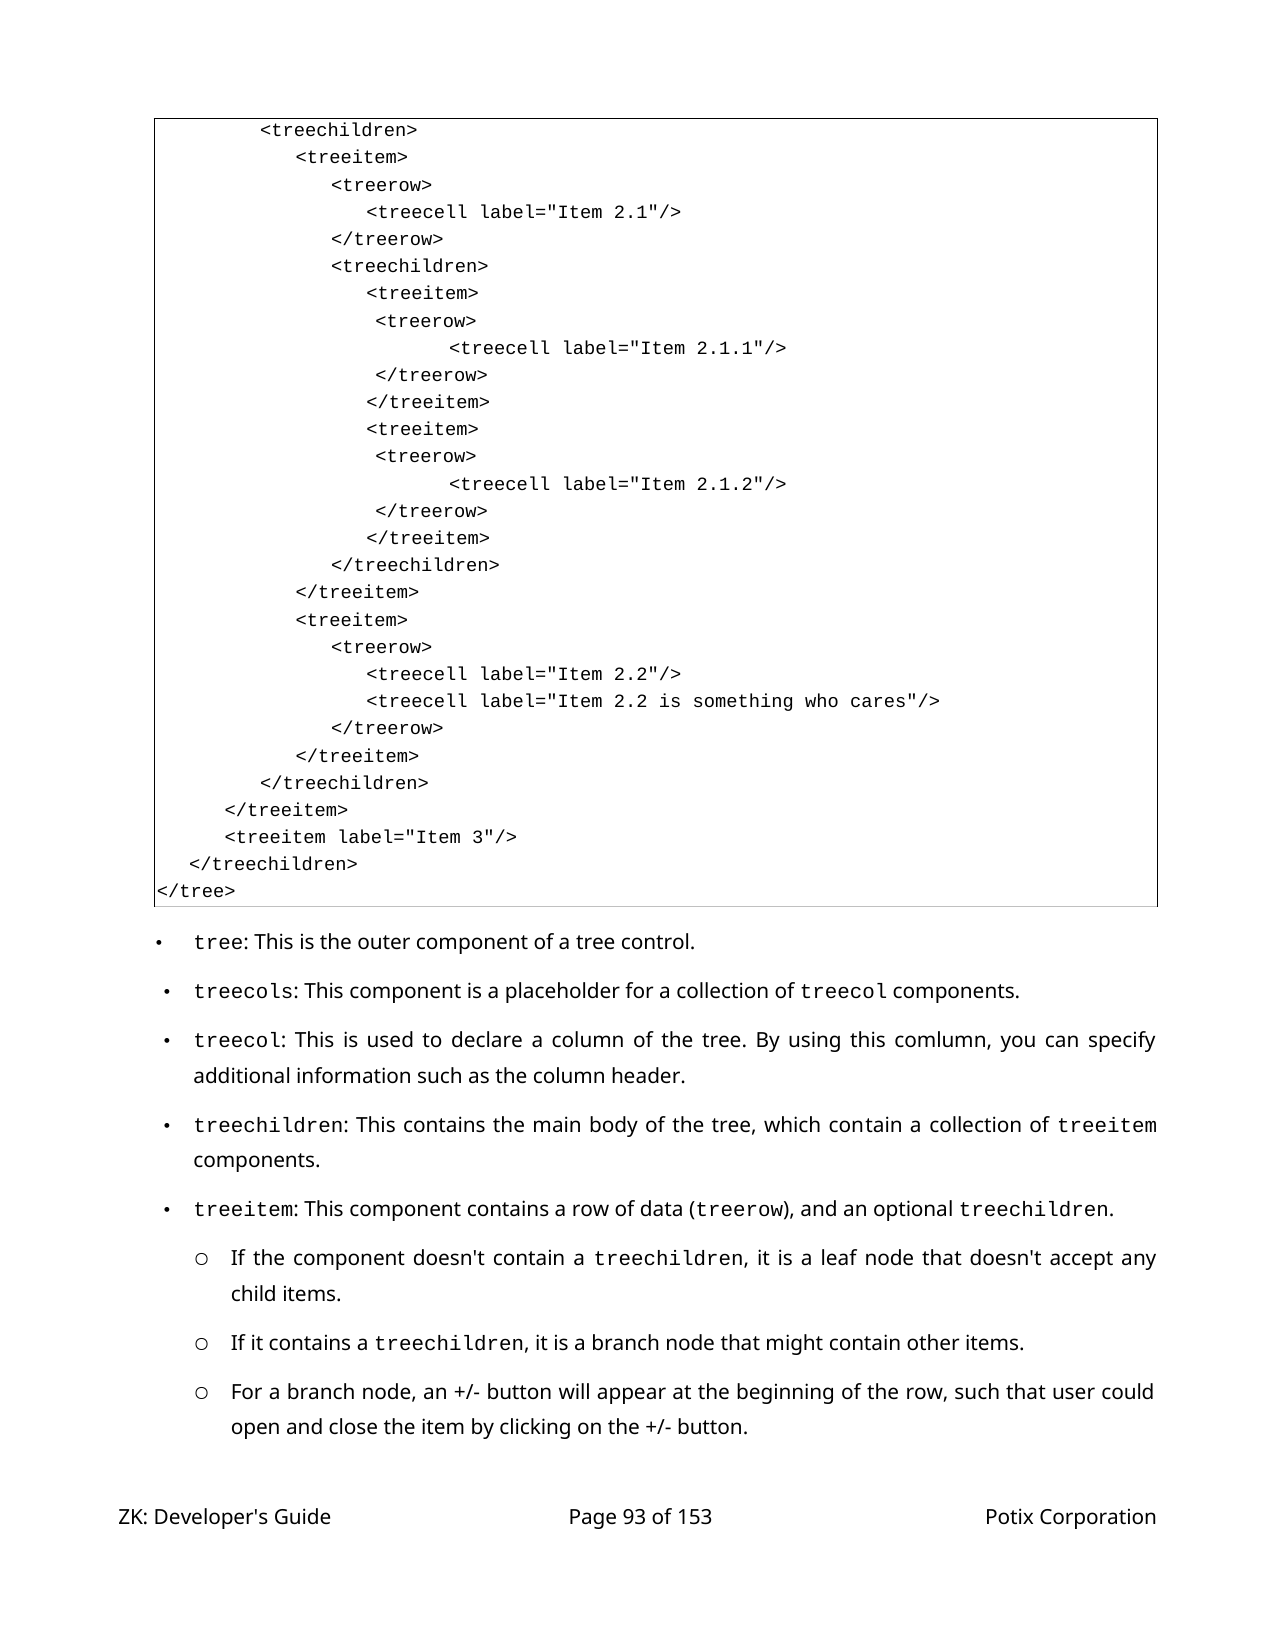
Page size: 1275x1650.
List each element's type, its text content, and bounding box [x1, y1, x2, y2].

text <treecell label="Item 2.1"/> [155, 200, 1157, 224]
text </treerow> [155, 363, 1157, 387]
list If the component doesn't contain a treechildren, it is a leaf node that doesn't accept any child items. [193, 1243, 1157, 1307]
list tree: This is the outer component of a tree control. [156, 927, 1157, 956]
text <treecell label="Item 2.2 is something who cares"/> [155, 689, 1157, 713]
text <treeitem> [155, 281, 1157, 306]
text </treechildren> [155, 771, 1157, 795]
text </treeitem> [155, 743, 1157, 768]
list treecol: This is used to declare a column of the tree. By using this comlumn, you can specify additional information such as the column header. [164, 1026, 1157, 1089]
text </treerow> [155, 227, 1157, 251]
list treechildren: This contains the main body of the tree, which contain a collection of treeitem components. [164, 1110, 1157, 1174]
text <treerow> [155, 635, 1157, 659]
text </treerow> [155, 716, 1157, 741]
text <treecell label="Item 2.2"/> [155, 662, 1157, 686]
text </treeitem> [155, 390, 1157, 414]
text </tree> [155, 879, 1157, 906]
list For a branch node, an +/- button will appear at the beginning of the row, such that user could open and close the item by clicking on the +/- button. [193, 1377, 1157, 1441]
text <treechildren> [155, 254, 1157, 278]
text <treechildren> [155, 119, 1157, 142]
text </treechildren> [155, 852, 1157, 876]
text <treerow> [155, 172, 1157, 197]
text </treeitem> [155, 798, 1157, 822]
text <treeitem> [155, 607, 1157, 632]
text <treerow> [155, 308, 1157, 333]
text <treecell label="Item 2.1.1"/> [155, 336, 1157, 360]
text <treeitem> [155, 145, 1157, 169]
list treeitem: This component contains a row of data (treerow), and an optional treechildren. [164, 1194, 1157, 1223]
text </treeitem> [155, 526, 1157, 550]
list If it contains a treechildren, it is a branch node that might contain other items. [193, 1328, 1157, 1356]
text <treerow> [155, 444, 1157, 469]
text <treecell label="Item 2.1.2"/> [155, 472, 1157, 496]
text </treerow> [155, 499, 1157, 523]
text <treeitem> [155, 417, 1157, 441]
text <treeitem label="Item 3"/> [155, 825, 1157, 849]
text </treeitem> [155, 580, 1157, 604]
list treecols: This component is a placeholder for a collection of treecol components. [164, 976, 1157, 1005]
text </treechildren> [155, 553, 1157, 577]
